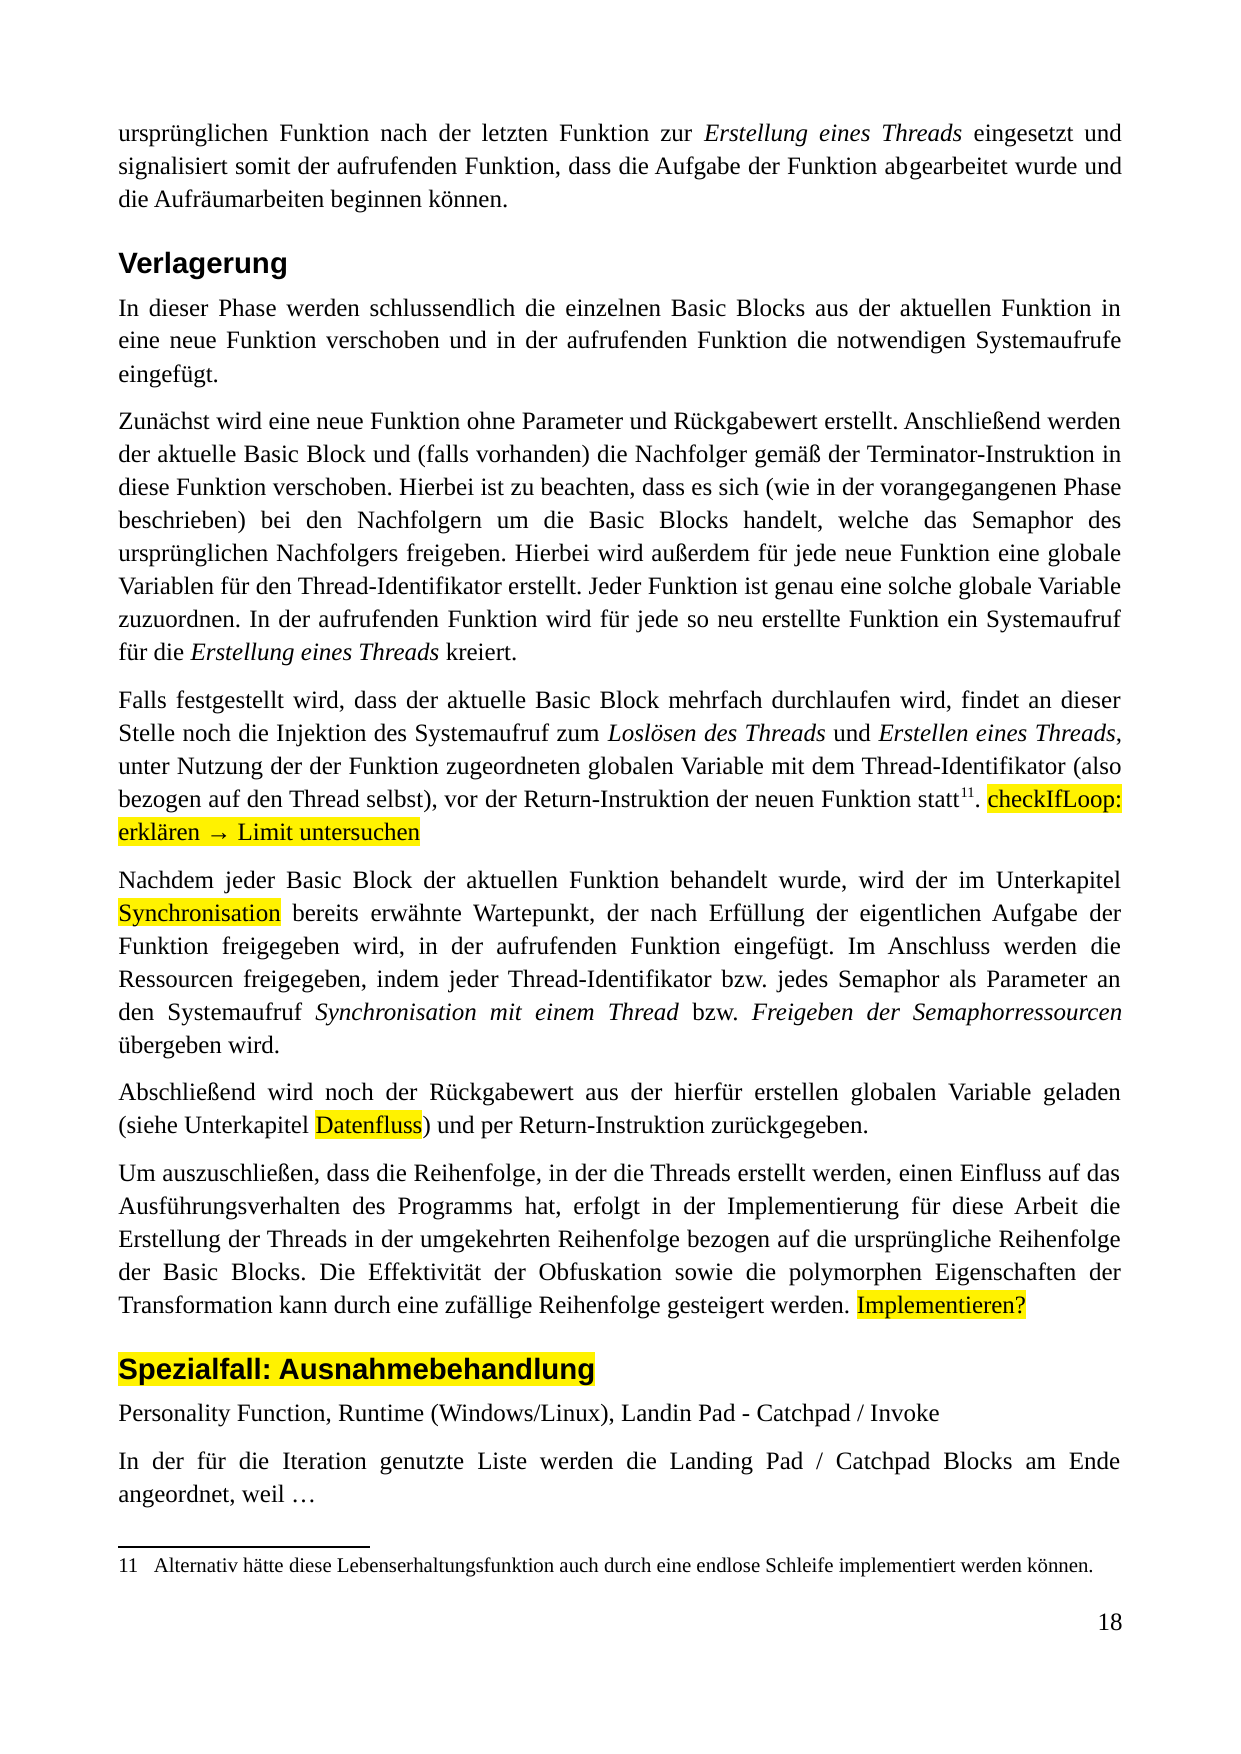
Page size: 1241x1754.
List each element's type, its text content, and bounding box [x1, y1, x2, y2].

text Falls festgestellt wird, dass der aktuelle Basic Block mehrfach durchlaufen wird, findet an dieser Stelle noch die Injektion des Systemaufruf zum Loslösen des Threads und Erstellen eines Threads, unter Nutzung der der Funktion zugeordneten globalen Variable mit dem Thread-Identifikator (also bezogen auf den Thread selbst), vor der Return-Instruktion der neuen Funktion statt. checkIfLoop: erklären → Limit untersuchen [118, 685, 1122, 846]
text Personality Function, Runtime (Windows/Linux), Landin Pad - Catchpad / Invoke [118, 1398, 1122, 1427]
text Abschließend wird noch der Rückgabewert aus der hierfür erstellen globalen Variable geladen (siehe Unterkapitel Datenfluss) und per Return-Instruktion zurückgegeben. [118, 1077, 1122, 1139]
text Alternativ hätte diese Lebenserhaltungsfunktion auch durch eine endlose Schleife implementiert werden können. [118, 1553, 1122, 1577]
text ursprünglichen Funktion nach der letzten Funktion zur Erstellung eines Threads eingesetzt und signalisiert somit der aufrufenden Funktion, dass die Aufgabe der Funktion abgearbeitet wurde und die Aufräumarbeiten beginnen können. [118, 118, 1122, 213]
subtitle Verlagerung [118, 246, 1122, 280]
subtitle Spezialfall: Ausnahmebehandlung [118, 1352, 1122, 1386]
text Um auszuschließen, dass die Reihenfolge, in der die Threads erstellt werden, einen Einfluss auf das Ausführungsverhalten des Programms hat, erfolgt in der Implementierung für diese Arbeit die Erstellung der Threads in der umgekehrten Reihenfolge bezogen auf die ursprüngliche Reihenfolge der Basic Blocks. Die Effektivität der Obfuskation sowie die polymorphen Eigenschaften der Transformation kann durch eine zufällige Reihenfolge gesteigert werden. Implementieren? [118, 1158, 1122, 1319]
text Zunächst wird eine neue Funktion ohne Parameter und Rückgabewert erstellt. Anschließend werden der aktuelle Basic Block und (falls vorhanden) die Nachfolger gemäß der Terminator-Instruktion in diese Funktion verschoben. Hierbei ist zu beachten, dass es sich (wie in der vorangegangenen Phase beschrieben) bei den Nachfolgern um die Basic Blocks handelt, welche das Semaphor des ursprünglichen Nachfolgers freigeben. Hierbei wird außerdem für jede neue Funktion eine globale Variablen für den Thread-Identifikator erstellt. Jeder Funktion ist genau eine solche globale Variable zuzuordnen. In der aufrufenden Funktion wird für jede so neu erstellte Funktion ein Systemaufruf für die Erstellung eines Threads kreiert. [118, 406, 1122, 666]
text In der für die Iteration genutzte Liste werden die Landing Pad / Catchpad Blocks am Ende angeordnet, weil … [118, 1446, 1122, 1508]
text In dieser Phase werden schlussendlich die einzelnen Basic Blocks aus der aktuellen Funktion in eine neue Funktion verschoben und in der aufrufenden Funktion die notwendigen Systemaufrufe eingefügt. [118, 293, 1122, 387]
text Nachdem jeder Basic Block der aktuellen Funktion behandelt wurde, wird der im Unterkapitel Synchronisation bereits erwähnte Wartepunkt, der nach Erfüllung der eigentlichen Aufgabe der Funktion freigegeben wird, in der aufrufenden Funktion eingefügt. Im Anschluss werden die Ressourcen freigegeben, indem jeder Thread-Identifikator bzw. jedes Semaphor als Parameter an den Systemaufruf Synchronisation mit einem Thread bzw. Freigeben der Semaphorressourcen übergeben wird. [118, 865, 1122, 1058]
